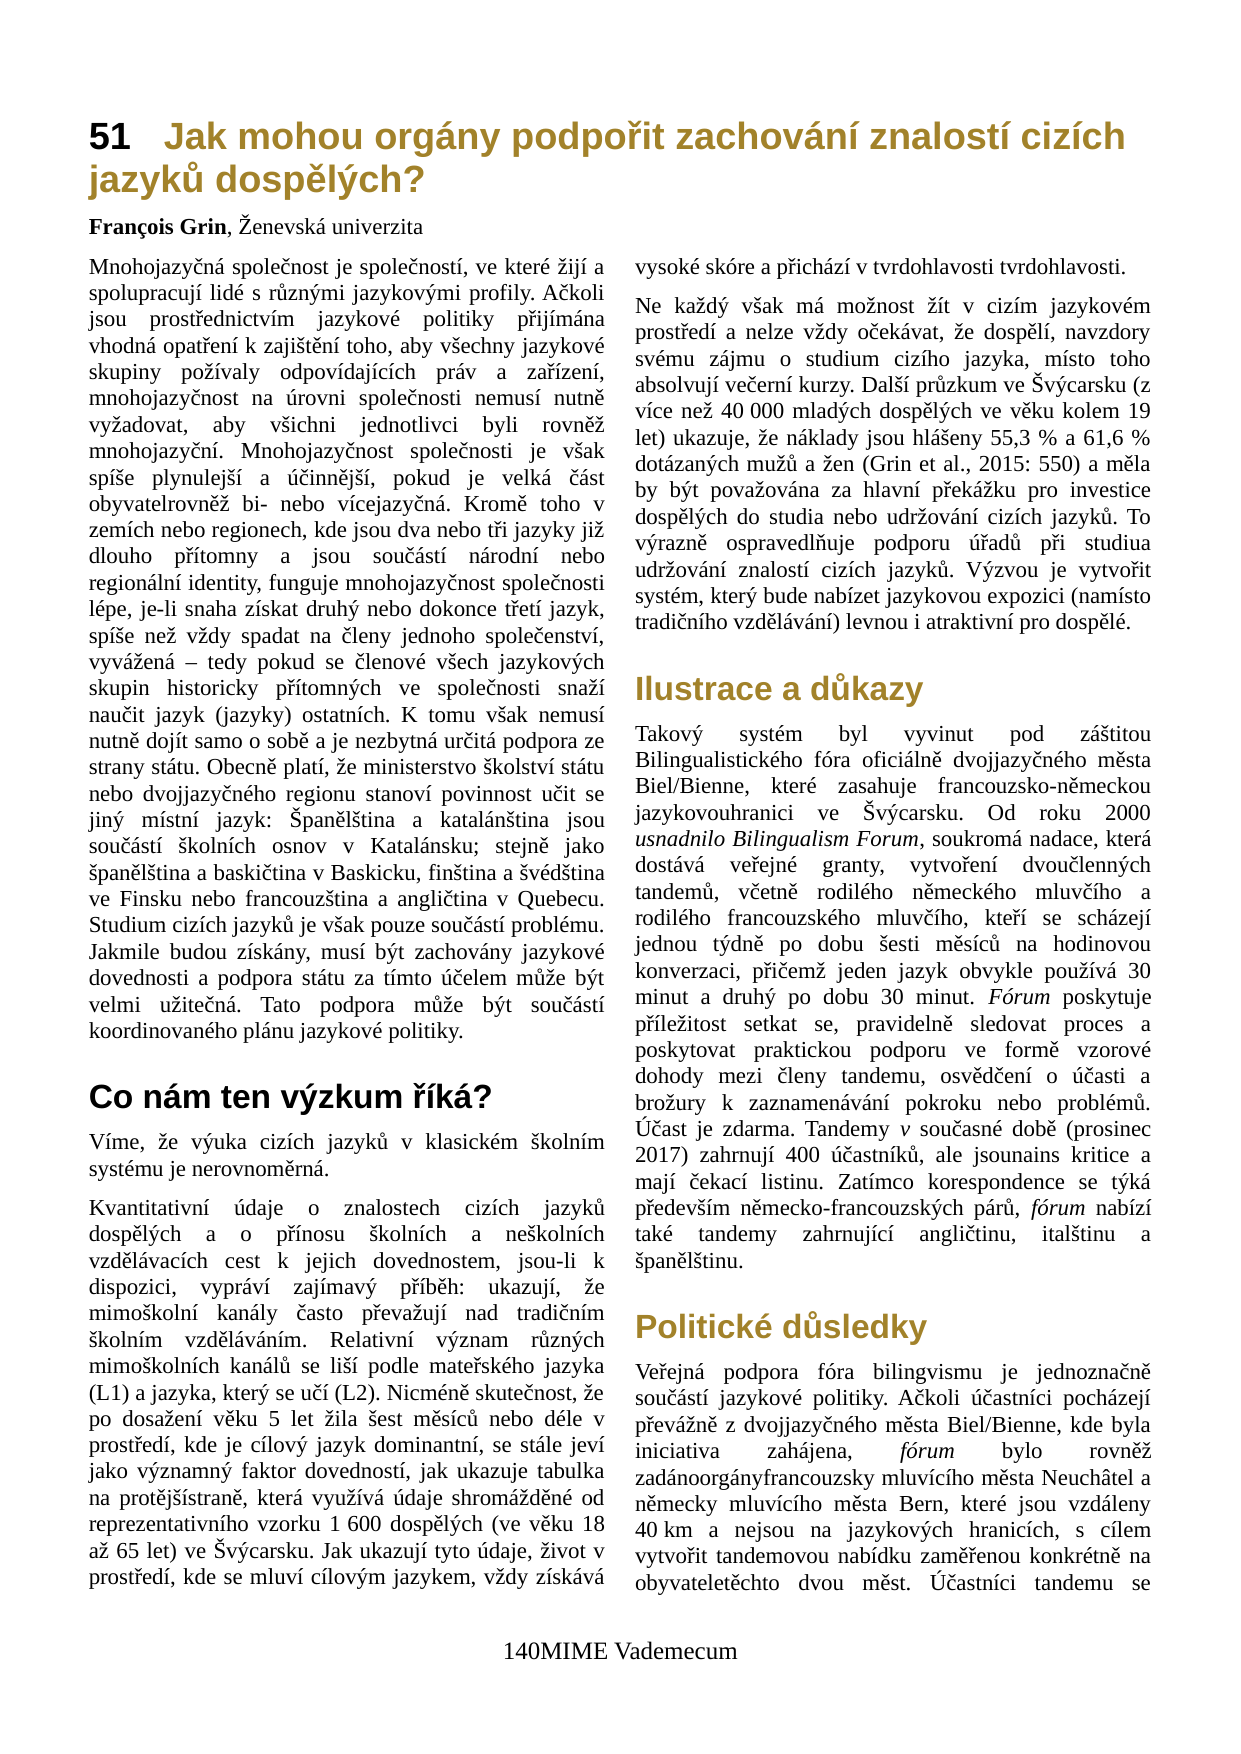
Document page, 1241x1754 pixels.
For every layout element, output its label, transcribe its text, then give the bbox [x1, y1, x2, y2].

text Víme, že výuka cizích jazyků v klasickém školním systému je nerovnoměrná. [88, 1128, 605, 1181]
subtitle Co nám ten výzkum říká? [88, 1077, 605, 1116]
subtitle Politické důsledky [635, 1307, 1152, 1346]
text Ne každý však má možnost žít v cizím jazykovém prostředí a nelze vždy očekávat, že dospělí, navzdory svému zájmu o studium cizího jazyka, místo toho absolvují večerní kurzy. Další průzkum ve Švýcarsku (z více než 40 000 mladých dospělých ve věku kolem 19 let) ukazuje, že náklady jsou hlášeny 55,3 % a 61,6 % dotázaných mužů a žen (Grin et al., 2015: 550) a měla by být považována za hlavní překážku pro investice dospělých do studia nebo udržování cizích jazyků. To výrazně ospravedlňuje podporu úřadů při studiua udržování znalostí cizích jazyků. Výzvou je vytvořit systém, který bude nabízet jazykovou expozici (namísto tradičního vzdělávání) levnou i atraktivní pro dospělé. [635, 292, 1152, 635]
text Mnohojazyčná společnost je společností, ve které žijí a spolupracují lidé s různými jazykovými profily. Ačkoli jsou prostřednictvím jazykové politiky přijímána vhodná opatření k zajištění toho, aby všechny jazykové skupiny požívaly odpovídajících práv a zařízení, mnohojazyčnost na úrovni společnosti nemusí nutně vyžadovat, aby všichni jednotlivci byli rovněž mnohojazyční. Mnohojazyčnost společnosti je však spíše plynulejší a účinnější, pokud je velká část obyvatelrovněž bi- nebo vícejazyčná. Kromě toho v zemích nebo regionech, kde jsou dva nebo tři jazyky již dlouho přítomny a jsou součástí národní nebo regionální identity, funguje mnohojazyčnost společnosti lépe, je-li snaha získat druhý nebo dokonce třetí jazyk, spíše než vždy spadat na členy jednoho společenství, vyvážená – tedy pokud se členové všech jazykových skupin historicky přítomných ve společnosti snaží naučit jazyk (jazyky) ostatních. K tomu však nemusí nutně dojít samo o sobě a je nezbytná určitá podpora ze strany státu. Obecně platí, že ministerstvo školství státu nebo dvojjazyčného regionu stanoví povinnost učit se jiný místní jazyk: Španělština a katalánština jsou součástí školních osnov v Katalánsku; stejně jako španělština a baskičtina v Baskicku, finština a švédština ve Finsku nebo francouzština a angličtina v Quebecu. Studium cizích jazyků je však pouze součástí problému. Jakmile budou získány, musí být zachovány jazykové dovednosti a podpora státu za tímto účelem může být velmi užitečná. Tato podpora může být součástí koordinovaného plánu jazykové politiky. [88, 253, 605, 1043]
text vysoké skóre a přichází v tvrdohlavosti tvrdohlavosti. [635, 253, 1152, 279]
subtitle Jak mohou orgány podpořit zachování znalostí cizích jazyků dospělých? [88, 113, 1152, 201]
text Kvantitativní údaje o znalostech cizích jazyků dospělých a o přínosu školních a neškolních vzdělávacích cest k jejich dovednostem, jsou-li k dispozici, vypráví zajímavý příběh: ukazují, že mimoškolní kanály často převažují nad tradičním školním vzděláváním. Relativní význam různých mimoškolních kanálů se liší podle mateřského jazyka (L1) a jazyka, který se učí (L2). Nicméně skutečnost, že po dosažení věku 5 let žila šest měsíců nebo déle v prostředí, kde je cílový jazyk dominantní, se stále jeví jako významný faktor dovedností, jak ukazuje tabulka na protějšístraně, která využívá údaje shromážděné od reprezentativního vzorku 1 600 dospělých (ve věku 18 až 65 let) ve Švýcarsku. Jak ukazují tyto údaje, život v prostředí, kde se mluví cílovým jazykem, vždy získává [88, 1194, 605, 1589]
text Veřejná podpora fóra bilingvismu je jednoznačně součástí jazykové politiky. Ačkoli účastníci pocházejí převážně z dvojjazyčného města Biel/Bienne, kde byla iniciativa zahájena, fórum bylo rovněž zadánoorgányfrancouzsky mluvícího města Neuchâtel a německy mluvícího města Bern, které jsou vzdáleny 40 km a nejsou na jazykových hranicích, s cílem vytvořit tandemovou nabídku zaměřenou konkrétně na obyvateletěchto dvou měst. Účastníci tandemu se [635, 1358, 1152, 1595]
text François Grin, Ženevská univerzita [88, 213, 1152, 240]
text Takový systém byl vyvinut pod záštitou Bilingualistického fóra oficiálně dvojjazyčného města Biel/Bienne, které zasahuje francouzsko-německou jazykovouhranici ve Švýcarsku. Od roku 2000 usnadnilo Bilingualism Forum, soukromá nadace, která dostává veřejné granty, vytvoření dvoučlenných tandemů, včetně rodilého německého mluvčího a rodilého francouzského mluvčího, kteří se scházejí jednou týdně po dobu šesti měsíců na hodinovou konverzaci, přičemž jeden jazyk obvykle používá 30 minut a druhý po dobu 30 minut. Fórum poskytuje příležitost setkat se, pravidelně sledovat proces a poskytovat praktickou podporu ve formě vzorové dohody mezi členy tandemu, osvědčení o účasti a brožury k zaznamenávání pokroku nebo problémů. Účast je zdarma. Tandemy v současné době (prosinec 2017) zahrnují 400 účastníků, ale jsounains kritice a mají čekací listinu. Zatímco korespondence se týká především německo-francouzských párů, fórum nabízí také tandemy zahrnující angličtinu, italštinu a španělštinu. [635, 720, 1152, 1273]
subtitle Ilustrace a důkazy [635, 668, 1152, 707]
